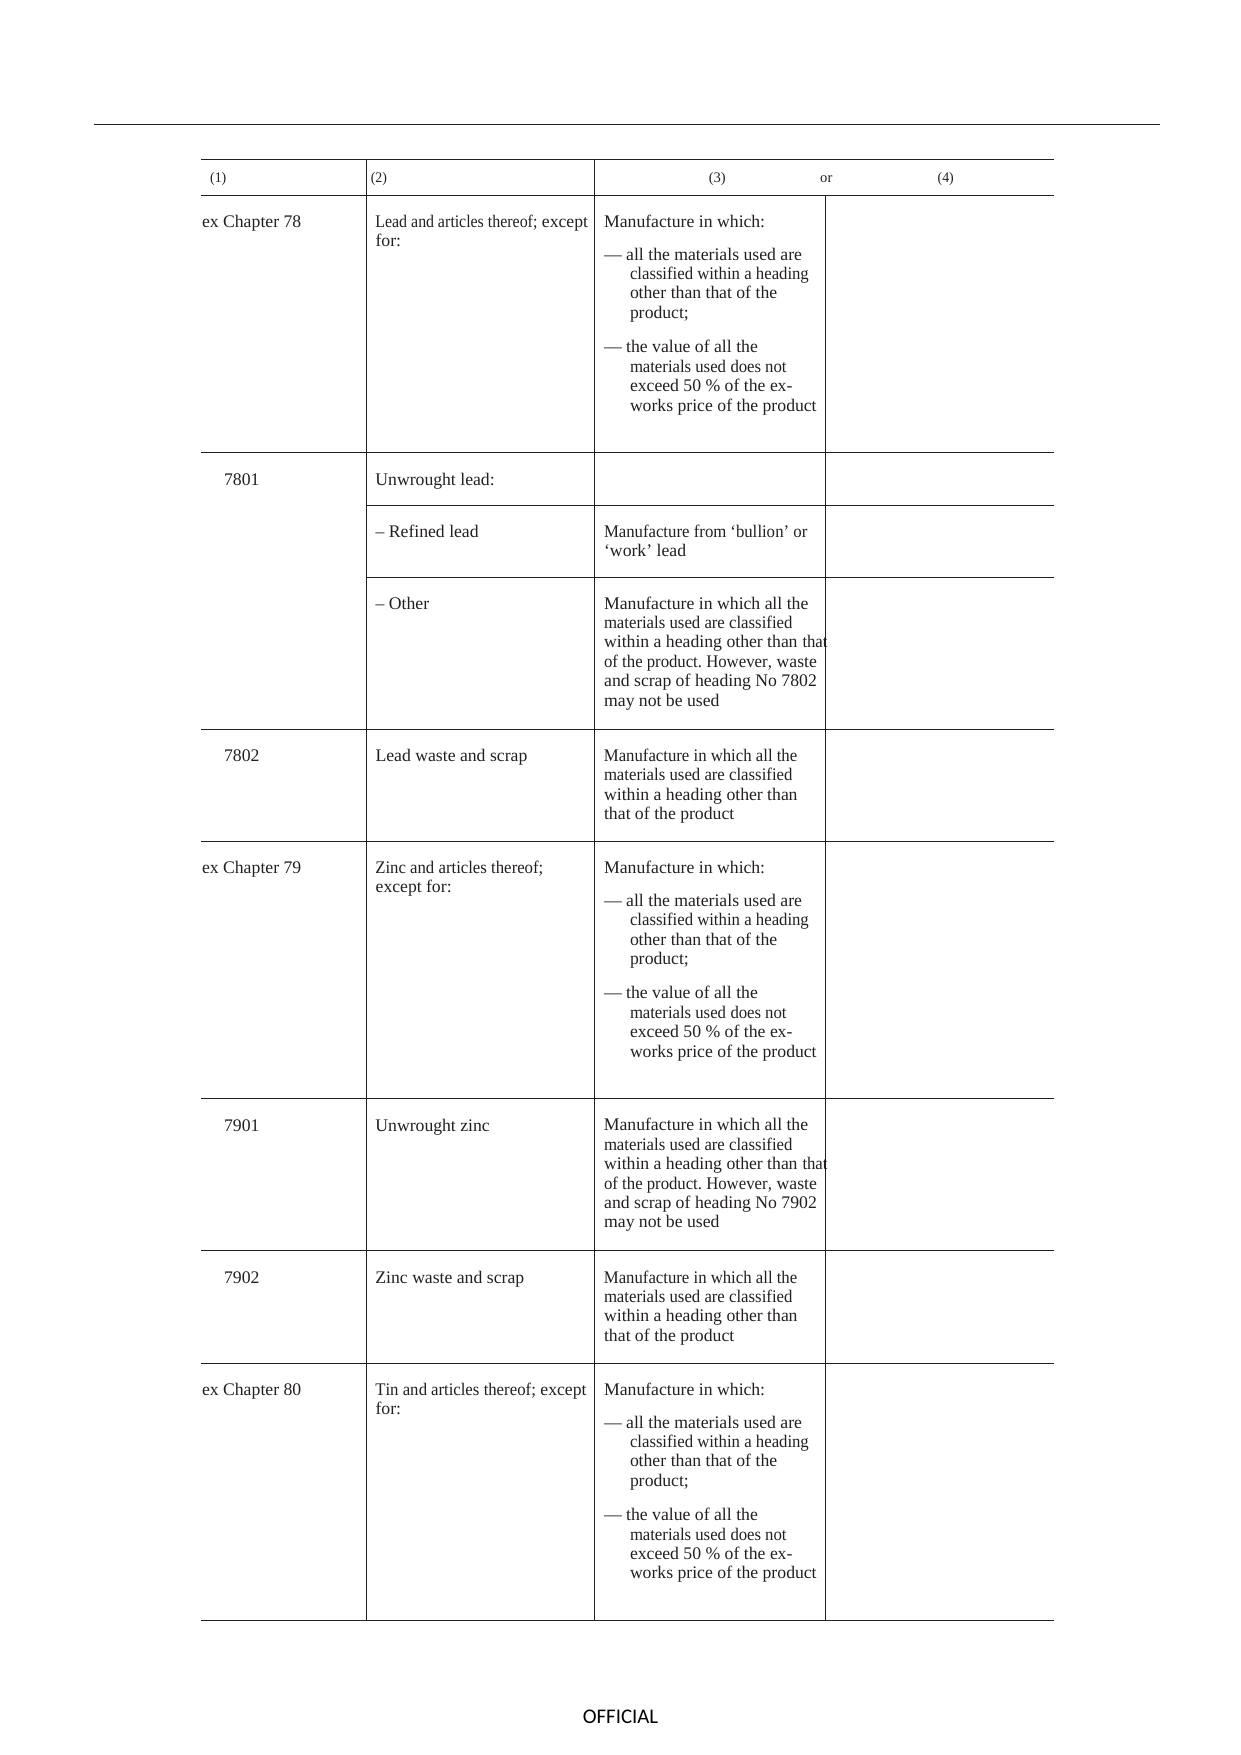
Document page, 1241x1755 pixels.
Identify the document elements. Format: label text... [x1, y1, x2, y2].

table_cell Tin and articles thereof; except for: [367, 1364, 594, 1498]
table_cell ex Chapter 79 [201, 842, 366, 976]
table_cell — the value of all the materials used does not exceed 50 % of the ex- works price of the product [595, 976, 825, 1098]
table_cell Manufacture from ‘bullion’ or ‘work’ lead [595, 506, 825, 577]
table_cell 7802 [201, 730, 366, 841]
table_cell [826, 453, 1054, 504]
table_cell Manufacture in which all the materials used are classified within a heading other than that of the product [595, 730, 825, 841]
table_cell [367, 1498, 594, 1620]
table_cell 7801 [201, 453, 366, 729]
table_cell Unwrought zinc [367, 1099, 594, 1250]
table_cell [201, 976, 366, 1098]
table_cell Zinc and articles thereof; except for: [367, 842, 594, 976]
table_header (1) [201, 160, 366, 195]
table_cell [826, 842, 1054, 1098]
table_cell [826, 578, 1054, 729]
table_cell — the value of all the materials used does not exceed 50 % of the ex- works price of the product [595, 1498, 825, 1620]
table_cell Manufacture in which: — all the materials used are classified within a heading other than that of the product; [595, 1364, 825, 1498]
table_cell Manufacture in which: — all the materials used are classified within a heading other than that of the product; [595, 842, 825, 976]
table_cell Lead waste and scrap [367, 730, 594, 841]
table_cell [367, 330, 594, 452]
table_cell ex Chapter 78 [201, 196, 366, 330]
table_cell [367, 976, 594, 1098]
table_cell Manufacture in which all the materials used are classified within a heading other than that of the product. However, waste and scrap of heading No 7902 may not be used [595, 1099, 825, 1250]
table_cell Manufacture in which all the materials used are classified within a heading other than that of the product. However, waste and scrap of heading No 7802 may not be used [595, 578, 825, 729]
table_header (3) or [595, 160, 885, 195]
table_cell ex Chapter 80 [201, 1364, 366, 1498]
table_cell [826, 1099, 1054, 1250]
table_cell [826, 1364, 1054, 1620]
table_cell – Refined lead [367, 506, 594, 577]
table_header (2) [367, 160, 594, 195]
table_cell — the value of all the materials used does not exceed 50 % of the ex- works price of the product [595, 330, 825, 452]
table_header (4) [885, 160, 1054, 195]
table_cell Manufacture in which all the materials used are classified within a heading other than that of the product [595, 1251, 825, 1362]
table_cell Zinc waste and scrap [367, 1251, 594, 1362]
table_cell [826, 196, 1054, 452]
table_cell 7901 [201, 1099, 366, 1250]
table_cell [595, 453, 825, 504]
table_cell 7902 [201, 1251, 366, 1362]
table_cell [826, 506, 1054, 577]
table_cell Manufacture in which: — all the materials used are classified within a heading other than that of the product; [595, 196, 825, 330]
table_cell [201, 1498, 366, 1620]
table_cell [201, 330, 366, 452]
table_cell Lead and articles thereof; except for: [367, 196, 594, 330]
table_cell Unwrought lead: [367, 453, 594, 504]
table_cell [826, 1251, 1054, 1362]
table_cell [826, 730, 1054, 841]
table_cell – Other [367, 578, 594, 729]
